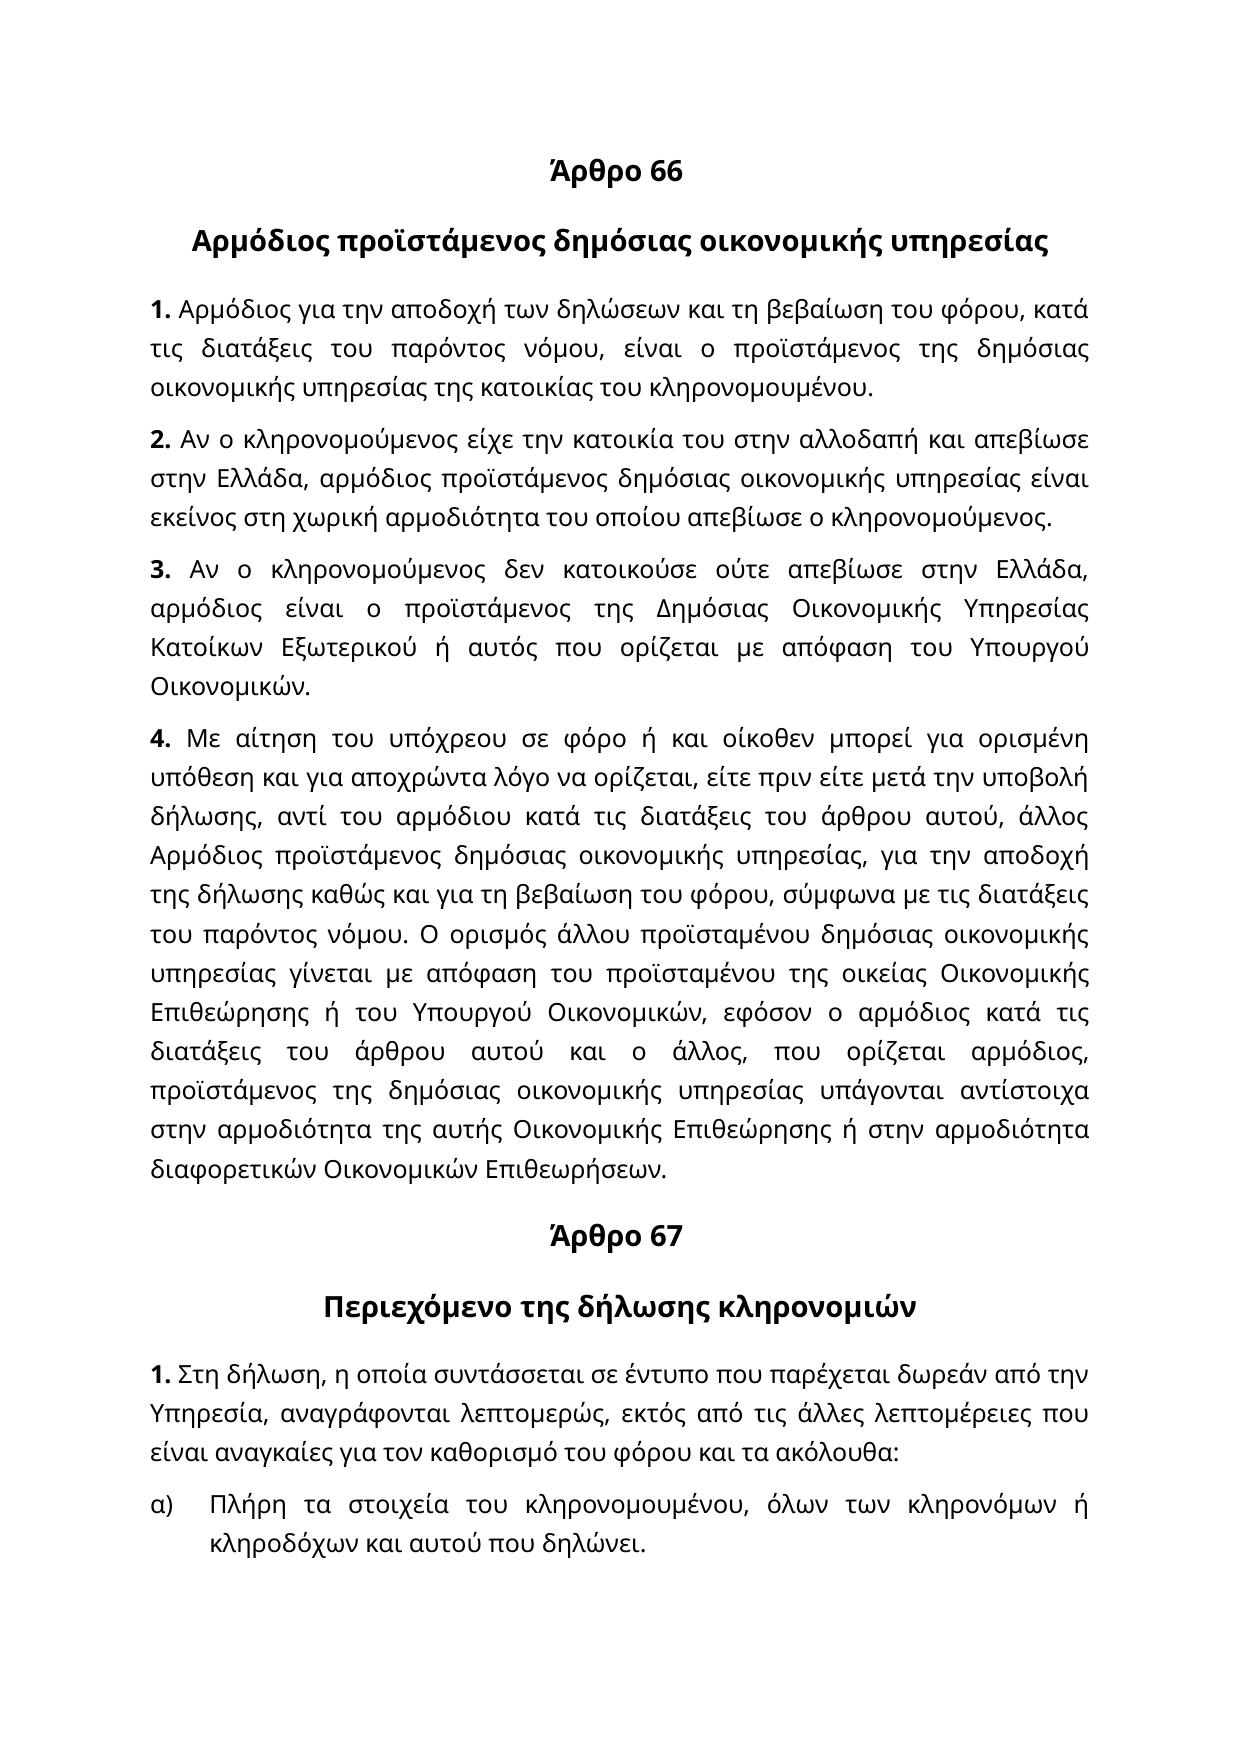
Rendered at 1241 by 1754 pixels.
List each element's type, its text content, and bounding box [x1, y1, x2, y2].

text 1. Αρμόδιος για την αποδοχή των δηλώσεων και τη βεβαίωση του φόρου, κατά τις διατάξεις του παρόντος νόμου, είναι ο προϊστάμενος της δημόσιας οικονομικής υπηρεσίας της κατοικίας του κληρονομουμένου. [150, 291, 1090, 404]
text 3. Αν ο κληρονομούμενος δεν κατοικούσε ούτε απεβίωσε στην Ελλάδα, αρμόδιος είναι ο προϊστάμενος της Δημόσιας Οικονομικής Υπηρεσίας Κατοίκων Εξωτερικού ή αυτός που ορίζεται με απόφαση του Υπουργού Οικονομικών. [150, 551, 1090, 703]
list α) Πλήρη τα στοιχεία του κληρονομουμένου, όλων των κληρονόμων ή κληροδόχων και αυτού που δηλώνει. [150, 1487, 1090, 1560]
text 1. Στη δήλωση, η οποία συντάσσεται σε έντυπο που παρέχεται δωρεάν από την Υπηρεσία, αναγράφονται λεπτομερώς, εκτός από τις άλλες λεπτομέρειες που είναι αναγκαίες για τον καθορισμό του φόρου και τα ακόλουθα: [150, 1357, 1090, 1469]
text 2. Αν ο κληρονομούμενος είχε την κατοικία του στην αλλοδαπή και απεβίωσε στην Ελλάδα, αρμόδιος προϊστάμενος δημόσιας οικονομικής υπηρεσίας είναι εκείνος στη χωρική αρμοδιότητα του οποίου απεβίωσε ο κληρονομούμενος. [150, 421, 1090, 534]
subtitle Άρθρο 67 [150, 1215, 1090, 1255]
subtitle Περιεχόμενο της δήλωσης κληρονομιών [150, 1286, 1090, 1326]
subtitle Αρμόδιος προϊστάμενος δημόσιας οικονομικής υπηρεσίας [150, 221, 1090, 260]
text 4. Με αίτηση του υπόχρεου σε φόρο ή και οίκοθεν μπορεί για ορισμένη υπόθεση και για αποχρώντα λόγο να ορίζεται, είτε πριν είτε μετά την υποβολή δήλωσης, αντί του αρμόδιου κατά τις διατάξεις του άρθρου αυτού, άλλος Αρμόδιος προϊστάμενος δημόσιας οικονομικής υπηρεσίας, για την αποδοχή της δήλωσης καθώς και για τη βεβαίωση του φόρου, σύμφωνα με τις διατάξεις του παρόντος νόμου. Ο ορισμός άλλου προϊσταμένου δημόσιας οικονομικής υπηρεσίας γίνεται με απόφαση του προϊσταμένου της οικείας Οικονομικής Επιθεώρησης ή του Υπουργού Οικονομικών, εφόσον ο αρμόδιος κατά τις διατάξεις του άρθρου αυτού και ο άλλος, που ορίζεται αρμόδιος, προϊστάμενος της δημόσιας οικονομικής υπηρεσίας υπάγονται αντίστοιχα στην αρμοδιότητα της αυτής Οικονομικής Επιθεώρησης ή στην αρμοδιότητα διαφορετικών Οικονομικών Επιθεωρήσεων. [150, 720, 1090, 1185]
subtitle Άρθρο 66 [150, 150, 1090, 190]
